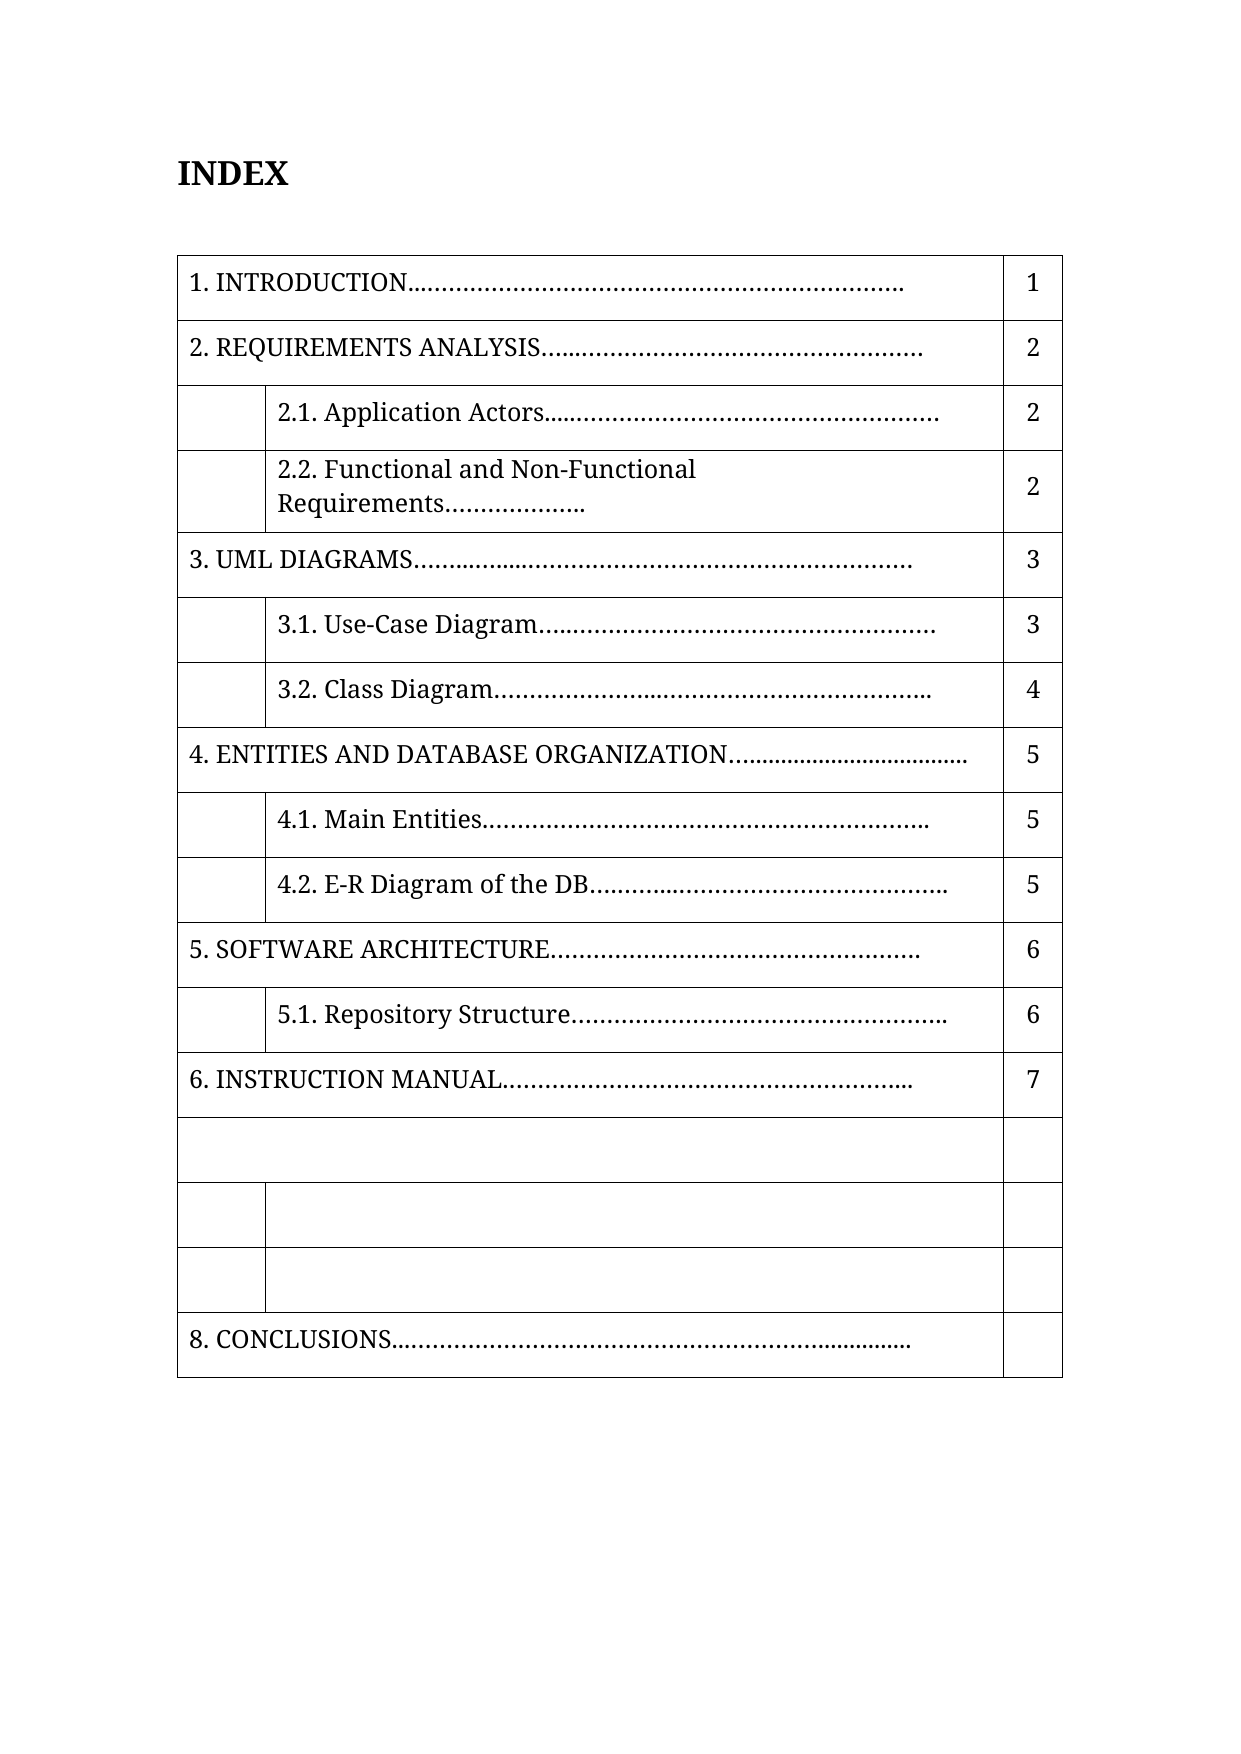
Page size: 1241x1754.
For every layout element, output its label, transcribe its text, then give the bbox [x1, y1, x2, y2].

table_cell [178, 598, 265, 662]
table_cell 4.1. Main Entities.…………………………………………………….. [266, 793, 1003, 857]
table_cell 3 [1004, 533, 1062, 597]
table_cell 2.1. Application Actors.....…………………………………………… [266, 386, 1003, 450]
table_cell [266, 1183, 1003, 1247]
table_cell 3.1. Use-Case Diagram…..…………………………………………… [266, 598, 1003, 662]
table_cell [1004, 1248, 1062, 1312]
table_cell [178, 1183, 265, 1247]
table_cell 5.1. Repository Structure…………………………………………….. [266, 988, 1003, 1052]
table_cell 5 [1004, 858, 1062, 922]
table_cell 6. INSTRUCTION MANUAL.………………………………………………... [178, 1053, 1003, 1117]
table_cell [178, 386, 265, 450]
table_cell [1004, 1118, 1062, 1182]
table_cell [178, 793, 265, 857]
table_cell 6 [1004, 923, 1062, 987]
table_cell 3.2. Class Diagram…………………...……………………………….. [266, 663, 1003, 727]
table_cell 3 [1004, 598, 1062, 662]
table_cell 2 [1004, 451, 1062, 532]
table_cell 2 [1004, 386, 1062, 450]
table_cell [178, 858, 265, 922]
table_cell 6 [1004, 988, 1062, 1052]
table_cell [178, 663, 265, 727]
table_cell 4.2. E-R Diagram of the DB….……...……………………………….. [266, 858, 1003, 922]
table_header 1 [1004, 256, 1062, 320]
table_cell 5 [1004, 793, 1062, 857]
table_cell [178, 451, 265, 532]
table_cell 5 [1004, 728, 1062, 792]
table_cell [178, 1118, 1003, 1182]
table_cell [266, 1248, 1003, 1312]
table_cell [178, 1248, 265, 1312]
table_cell [1004, 1183, 1062, 1247]
table_cell [1004, 1313, 1062, 1377]
table_header 1. INTRODUCTION...…………………………………………………………. [178, 256, 1003, 320]
table_cell 3. UML DIAGRAMS……...….....……………………………………………… [178, 533, 1003, 597]
table_cell 7 [1004, 1053, 1062, 1117]
table_cell [178, 988, 265, 1052]
table_cell 8. CONCLUSIONS...…………………………………………………............... [178, 1313, 1003, 1377]
table_cell 4. ENTITIES AND DATABASE ORGANIZATION…................................... [178, 728, 1003, 792]
table_cell 2.2. Functional and Non-Functional Requirements……………….. [266, 451, 1003, 532]
table_cell 4 [1004, 663, 1062, 727]
text INDEX [177, 150, 1063, 195]
table_cell 2. REQUIREMENTS ANALYSIS…...………………………………………… [178, 321, 1003, 385]
table_cell 2 [1004, 321, 1062, 385]
table_cell 5. SOFTWARE ARCHITECTURE……………………………………………. [178, 923, 1003, 987]
